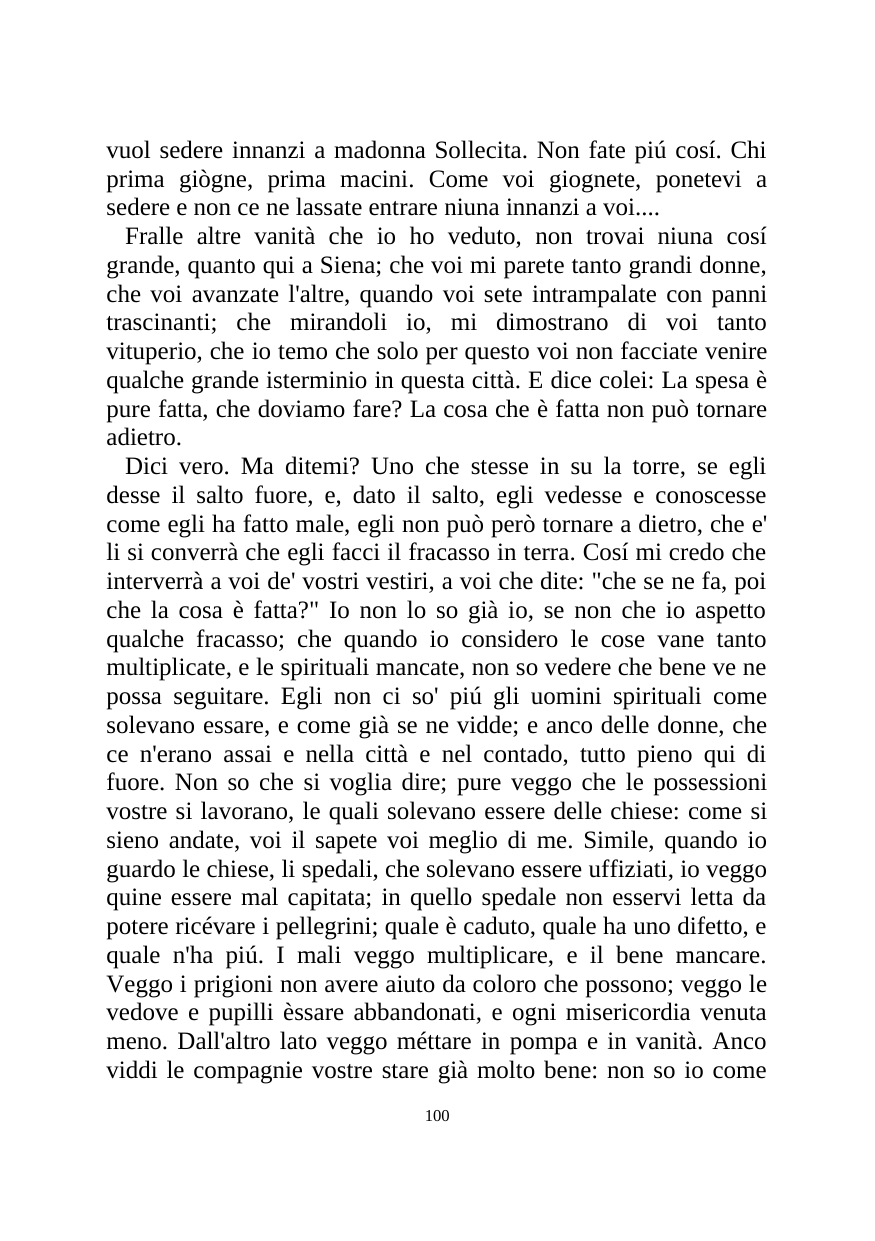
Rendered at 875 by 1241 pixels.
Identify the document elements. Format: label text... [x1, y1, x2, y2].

text Fralle altre vanità che io ho veduto, non trovai niuna cosí grande, quanto qui a Siena; che voi mi parete tanto grandi donne, che voi avanzate l'altre, quando voi sete intrampalate con panni trascinanti; che mirandoli io, mi dimostrano di voi tanto vituperio, che io temo che solo per questo voi non facciate venire qualche grande isterminio in questa città. E dice colei: La spesa è pure fatta, che doviamo fare? La cosa che è fatta non può tornare adietro. [106, 221, 768, 451]
text Dici vero. Ma ditemi? Uno che stesse in su la torre, se egli desse il salto fuore, e, dato il salto, egli vedesse e conoscesse come egli ha fatto male, egli non può però tornare a dietro, che e' li si converrà che egli facci il fracasso in terra. Cosí mi credo che interverrà a voi de' vostri vestiri, a voi che dite: "che se ne fa, poi che la cosa è fatta?" Io non lo so già io, se non che io aspetto qualche fracasso; che quando io considero le cose vane tanto multiplicate, e le spirituali mancate, non so vedere che bene ve ne possa seguitare. Egli non ci so' piú gli uomini spirituali come solevano essare, e come già se ne vidde; e anco delle donne, che ce n'erano assai e nella città e nel contado, tutto pieno qui di fuore. Non so che si voglia dire; pure veggo che le possessioni vostre si lavorano, le quali solevano essere delle chiese: come si sieno andate, voi il sapete voi meglio di me. Simile, quando io guardo le chiese, li spedali, che solevano essere uffiziati, io veggo quine essere mal capitata; in quello spedale non esservi letta da potere ricévare i pellegrini; quale è caduto, quale ha uno difetto, e quale n'ha piú. I mali veggo multiplicare, e il bene mancare. Veggo i prigioni non avere aiuto da coloro che possono; veggo le vedove e pupilli èssare abbandonati, e ogni misericordia venuta meno. Dall'altro lato veggo méttare in pompa e in vanità. Anco viddi le compagnie vostre stare già molto bene: non so io come [106, 451, 768, 1084]
text vuol sedere innanzi a madonna Sollecita. Non fate piú cosí. Chi prima giògne, prima macini. Come voi giognete, ponetevi a sedere e non ce ne lassate entrare niuna innanzi a voi.... [106, 135, 768, 221]
